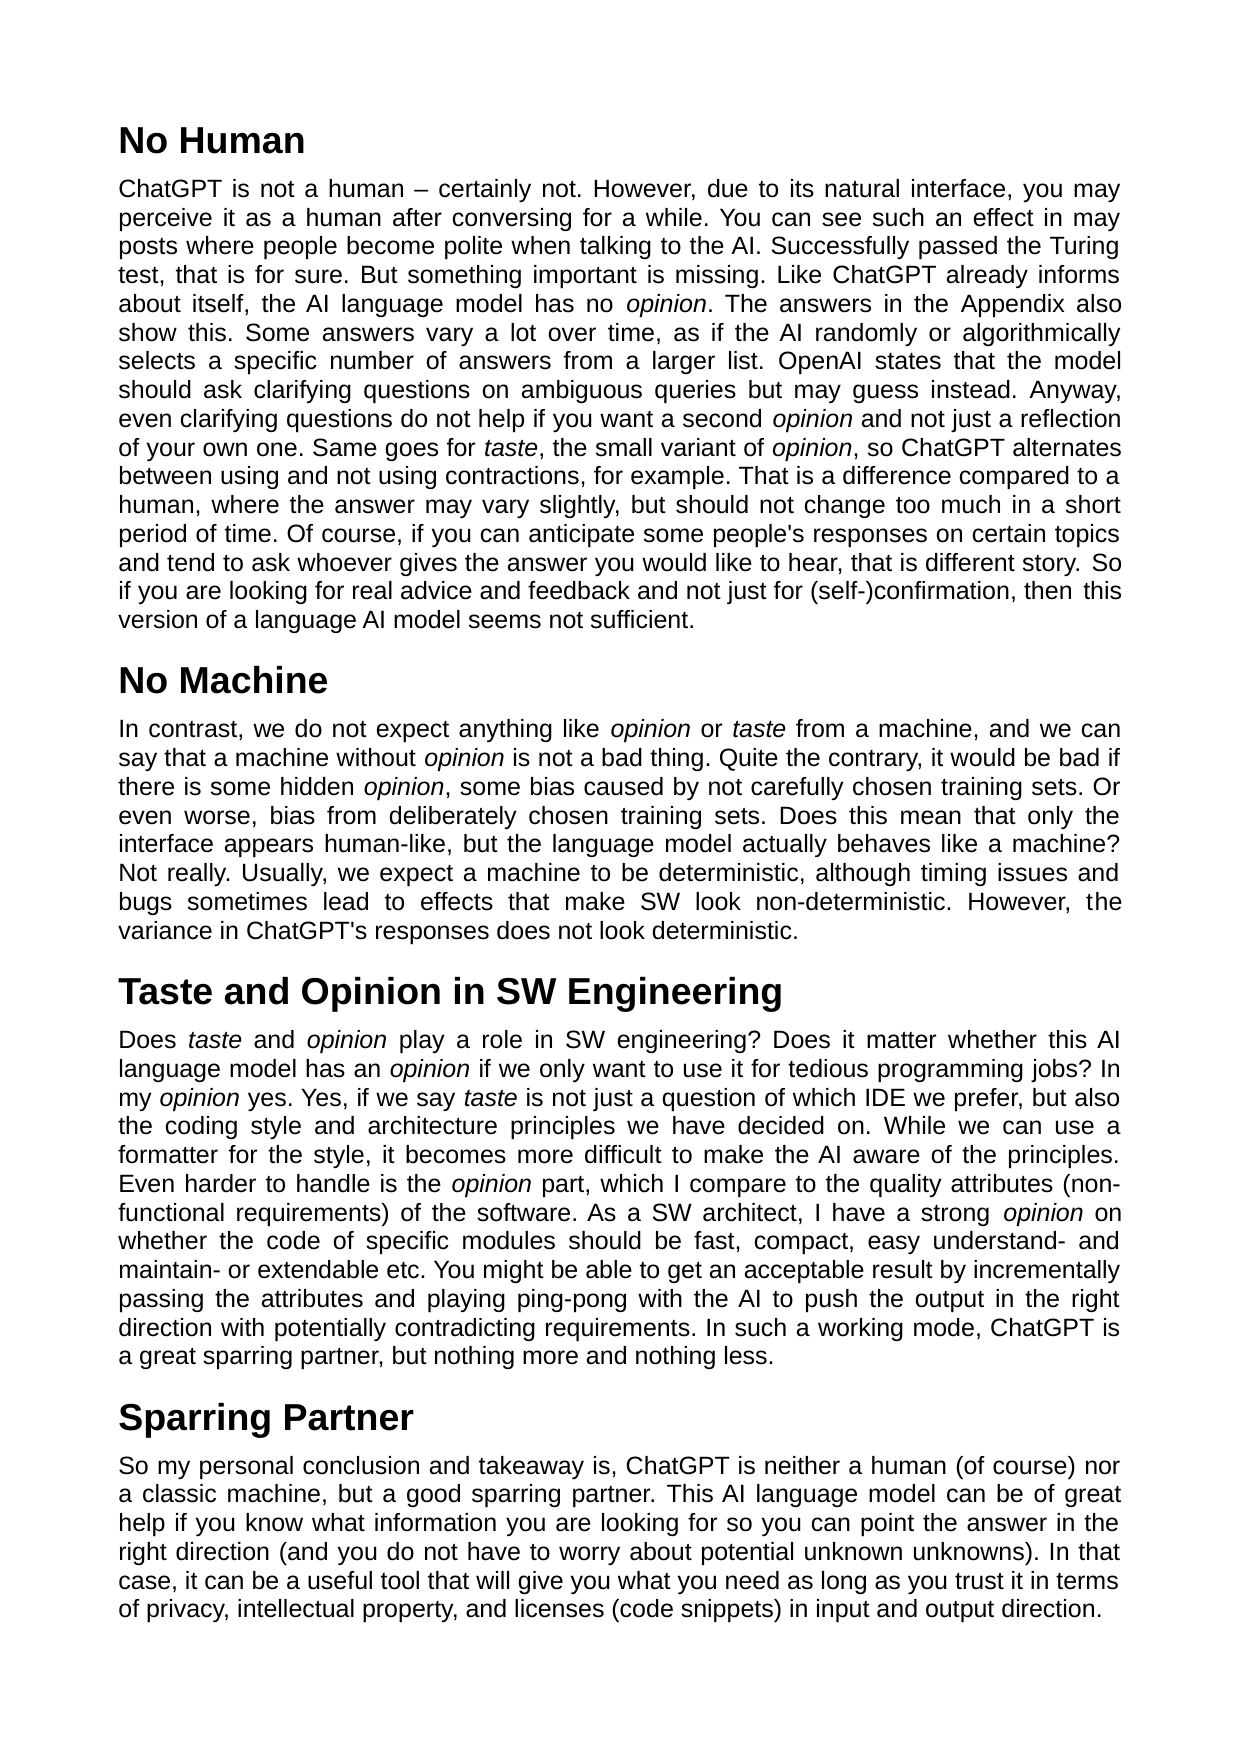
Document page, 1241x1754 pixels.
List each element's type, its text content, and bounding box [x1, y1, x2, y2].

text Does taste and opinion play a role in SW engineering? Does it matter whether this AI language model has an opinion if we only want to use it for tedious programming jobs? In my opinion yes. Yes, if we say taste is not just a question of which IDE we prefer, but also the coding style and architecture principles we have decided on. While we can use a formatter for the style, it becomes more difficult to make the AI aware of the principles. Even harder to handle is the opinion part, which I compare to the quality attributes (non-functional requirements) of the software. As a SW architect, I have a strong opinion on whether the code of specific modules should be fast, compact, easy understand- and maintain- or extendable etc. You might be able to get an acceptable result by incrementally passing the attributes and playing ping-pong with the AI to push the output in the right direction with potentially contradicting requirements. In such a working mode, ChatGPT is a great sparring partner, but nothing more and nothing less. [118, 1025, 1122, 1370]
text In contrast, we do not expect anything like opinion or taste from a machine, and we can say that a machine without opinion is not a bad thing. Quite the contrary, it would be bad if there is some hidden opinion, some bias caused by not carefully chosen training sets. Or even worse, bias from deliberately chosen training sets. Does this mean that only the interface appears human-like, but the language model actually behaves like a machine? Not really. Usually, we expect a machine to be deterministic, although timing issues and bugs sometimes lead to effects that make SW look non-deterministic. However, the variance in ChatGPT's responses does not look deterministic. [118, 714, 1122, 944]
subtitle No Human [118, 118, 1122, 161]
subtitle Taste and Opinion in SW Engineering [118, 969, 1122, 1012]
text So my personal conclusion and takeaway is, ChatGPT is neither a human (of course) nor a classic machine, but a good sparring partner. This AI language model can be of great help if you know what information you are looking for so you can point the answer in the right direction (and you do not have to worry about potential unknown unknowns). In that case, it can be a useful tool that will give you what you need as long as you trust it in terms of privacy, intellectual property, and licenses (code snippets) in input and output direction. [118, 1451, 1122, 1623]
text ChatGPT is not a human – certainly not. However, due to its natural interface, you may perceive it as a human after conversing for a while. You can see such an effect in may posts where people become polite when talking to the AI. Successfully passed the Turing test, that is for sure. But something important is missing. Like ChatGPT already informs about itself, the AI language model has no opinion. The answers in the Appendix also show this. Some answers vary a lot over time, as if the AI randomly or algorithmically selects a specific number of answers from a larger list. OpenAI states that the model should ask clarifying questions on ambiguous queries but may guess instead. Anyway, even clarifying questions do not help if you want a second opinion and not just a reflection of your own one. Same goes for taste, the small variant of opinion, so ChatGPT alternates between using and not using contractions, for example. That is a difference compared to a human, where the answer may vary slightly, but should not change too much in a short period of time. Of course, if you can anticipate some people's responses on certain topics and tend to ask whoever gives the answer you would like to hear, that is different story. So if you are looking for real advice and feedback and not just for (self-)confirmation, then this version of a language AI model seems not sufficient. [118, 174, 1122, 634]
subtitle No Machine [118, 659, 1122, 702]
subtitle Sparring Partner [118, 1395, 1122, 1438]
